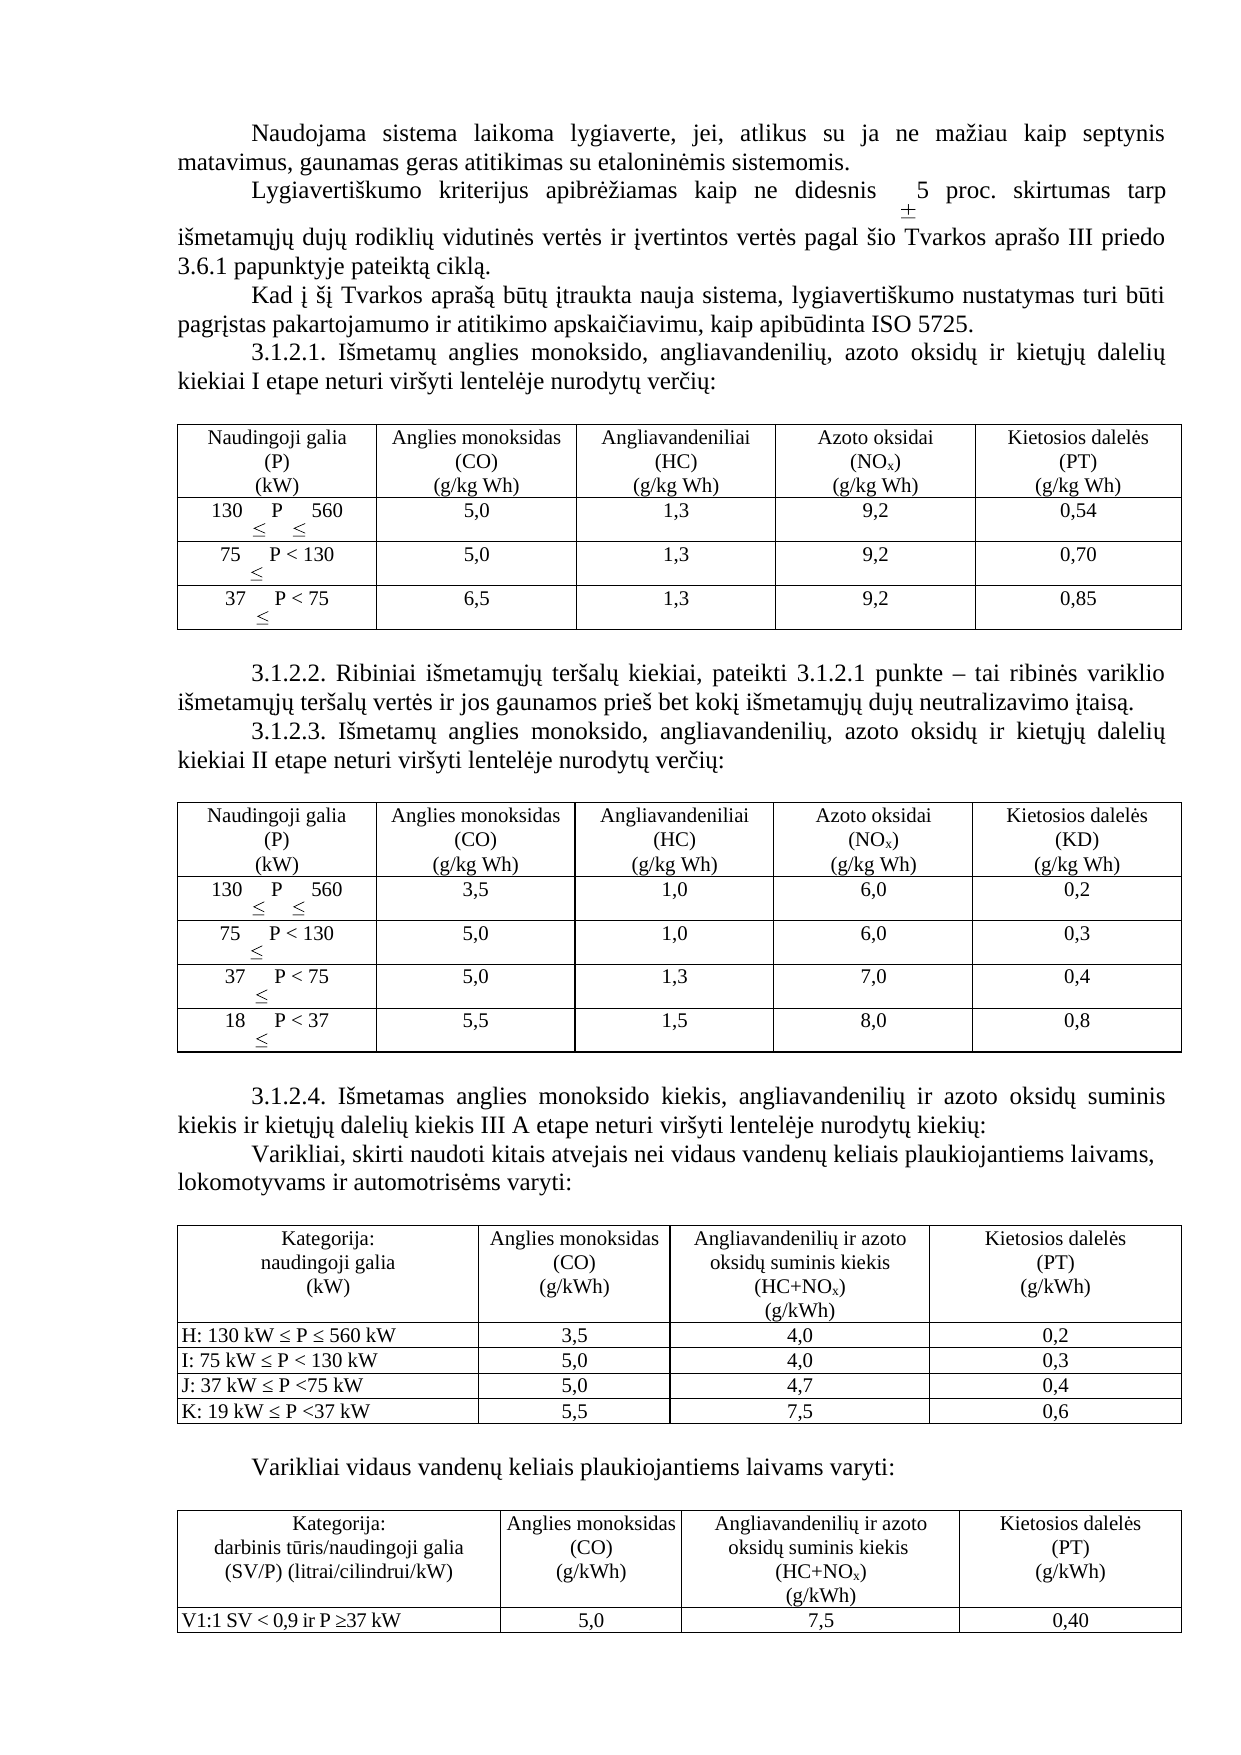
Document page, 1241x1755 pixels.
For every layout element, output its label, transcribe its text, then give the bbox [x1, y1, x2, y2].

table_cell J: 37 kW ≤ P <75 kW [178, 1374, 478, 1397]
table_cell 0,8 [973, 1009, 1181, 1051]
table_cell 7,5 [682, 1608, 959, 1632]
table_cell 130 P 560 [178, 877, 376, 919]
table_cell 0,2 [930, 1323, 1181, 1347]
table_cell H: 130 kW ≤ P ≤ 560 kW [178, 1323, 478, 1347]
table_cell 1,0 [576, 921, 773, 963]
table_cell 1,0 [576, 877, 773, 919]
table_cell 5,5 [479, 1399, 669, 1423]
table_cell I: 75 kW ≤ P < 130 kW [178, 1348, 478, 1372]
table_header Azoto oksidai (NOx) (g/kg Wh) [774, 803, 972, 876]
table_cell 5,0 [377, 542, 576, 585]
table_cell 37 P < 75 [178, 586, 376, 629]
table_header Anglies monoksidas (CO) (g/kWh) [501, 1511, 681, 1607]
table_cell 37 P < 75 [178, 965, 376, 1007]
table_cell 1,5 [576, 1009, 773, 1051]
table_cell 0,6 [930, 1399, 1181, 1423]
table_cell 6,0 [774, 877, 972, 919]
text 3.1.2.2. Ribiniai išmetamųjų teršalų kiekiai, pateikti 3.1.2.1 punkte – tai ribinės variklio išmetamųjų teršalų vertės ir jos gaunamos prieš bet kokį išmetamųjų dujų neutralizavimo įtaisą. [177, 658, 1166, 716]
table_header Naudingoji galia (P) (kW) [178, 803, 376, 876]
table_header Anglies monoksidas (CO) (g/kg Wh) [377, 425, 576, 497]
table_cell 1,3 [576, 965, 773, 1007]
text Kad į šį Tvarkos aprašą būtų įtraukta nauja sistema, lygiavertiškumo nustatymas turi būti pagrįstas pakartojamumo ir atitikimo apskaičiavimu, kaip apibūdinta ISO 5725. [177, 280, 1166, 337]
text 3.1.2.1. Išmetamų anglies monoksido, angliavandenilių, azoto oksidų ir kietųjų dalelių kiekiai I etape neturi viršyti lentelėje nurodytų verčių: [177, 337, 1166, 395]
table_cell 0,2 [973, 877, 1181, 919]
table_cell V1:1 SV < 0,9 ir P ≥37 kW [178, 1608, 500, 1632]
text Naudojama sistema laikoma lygiaverte, jei, atlikus su ja ne mažiau kaip septynis matavimus, gaunamas geras atitikimas su etaloninėmis sistemomis. [177, 118, 1166, 176]
table_cell 3,5 [377, 877, 574, 919]
table_header Anglies monoksidas (CO) (g/kg Wh) [377, 803, 574, 876]
table_cell 1,3 [577, 498, 775, 541]
table_cell 5,0 [377, 498, 576, 541]
table_cell 5,0 [501, 1608, 681, 1632]
table_header Kategorija: naudingoji galia (kW) [178, 1226, 478, 1322]
table_cell 0,70 [976, 542, 1181, 585]
table_header Angliavandenilių ir azoto oksidų suminis kiekis (HC+NOx) (g/kWh) [682, 1511, 959, 1607]
table_header Anglies monoksidas (CO) (g/kWh) [479, 1226, 669, 1322]
table_cell 1,3 [577, 542, 775, 585]
table_cell 130 P 560 [178, 498, 376, 541]
table_cell 75 P < 130 [178, 921, 376, 963]
text Varikliai, skirti naudoti kitais atvejais nei vidaus vandenų keliais plaukiojantiems laivams, lokomotyvams ir automotrisėms varyti: [177, 1139, 1166, 1196]
table_header Angliavandeniliai (HC) (g/kg Wh) [576, 803, 773, 876]
table_cell 6,0 [774, 921, 972, 963]
table_cell 5,0 [377, 965, 574, 1007]
table_header Kategorija: darbinis tūris/naudingoji galia (SV/P) (litrai/cilindrui/kW) [178, 1511, 500, 1607]
table_cell 0,4 [973, 965, 1181, 1007]
table_cell 4,7 [671, 1374, 929, 1397]
table_cell K: 19 kW ≤ P <37 kW [178, 1399, 478, 1423]
table_cell 18 P < 37 [178, 1009, 376, 1051]
table_cell 0,40 [960, 1608, 1181, 1632]
table_header Kietosios dalelės (PT) (g/kWh) [930, 1226, 1181, 1322]
table_cell 5,5 [377, 1009, 574, 1051]
table_cell 9,2 [776, 586, 975, 629]
table_cell 9,2 [776, 498, 975, 541]
table_cell 1,3 [577, 586, 775, 629]
text 3.1.2.3. Išmetamų anglies monoksido, angliavandenilių, azoto oksidų ir kietųjų dalelių kiekiai II etape neturi viršyti lentelėje nurodytų verčių: [177, 716, 1166, 773]
table_cell 0,4 [930, 1374, 1181, 1397]
table_cell 0,3 [973, 921, 1181, 963]
table_header Angliavandeniliai (HC) (g/kg Wh) [577, 425, 775, 497]
table_header Naudingoji galia (P) (kW) [178, 425, 376, 497]
table_cell 75 P < 130 [178, 542, 376, 585]
table_cell 7,5 [671, 1399, 929, 1423]
table_cell 8,0 [774, 1009, 972, 1051]
table_header Angliavandenilių ir azoto oksidų suminis kiekis (HC+NOx) (g/kWh) [671, 1226, 929, 1322]
table_cell 4,0 [671, 1348, 929, 1372]
table_cell 4,0 [671, 1323, 929, 1347]
table_header Kietosios dalelės (KD) (g/kg Wh) [973, 803, 1181, 876]
text Lygiavertiškumo kriterijus apibrėžiamas kaip ne didesnis 5 proc. skirtumas tarp išmetamųjų dujų rodiklių vidutinės vertės ir įvertintos vertės pagal šio Tvarkos aprašo III priedo 3.6.1 papunktyje pateiktą ciklą. [177, 176, 1166, 280]
table_header Kietosios dalelės (PT) (g/kWh) [960, 1511, 1181, 1607]
table_cell 9,2 [776, 542, 975, 585]
table_cell 5,0 [479, 1348, 669, 1372]
table_cell 0,85 [976, 586, 1181, 629]
table_cell 5,0 [377, 921, 574, 963]
table_header Kietosios dalelės (PT) (g/kg Wh) [976, 425, 1181, 497]
table_cell 0,3 [930, 1348, 1181, 1372]
table_cell 0,54 [976, 498, 1181, 541]
table_cell 5,0 [479, 1374, 669, 1397]
table_cell 7,0 [774, 965, 972, 1007]
table_cell 3,5 [479, 1323, 669, 1347]
text Varikliai vidaus vandenų keliais plaukiojantiems laivams varyti: [177, 1452, 1166, 1481]
table_header Azoto oksidai (NOx) (g/kg Wh) [776, 425, 975, 497]
table_cell 6,5 [377, 586, 576, 629]
text 3.1.2.4. Išmetamas anglies monoksido kiekis, angliavandenilių ir azoto oksidų suminis kiekis ir kietųjų dalelių kiekis III A etape neturi viršyti lentelėje nurodytų kiekių: [177, 1081, 1166, 1139]
